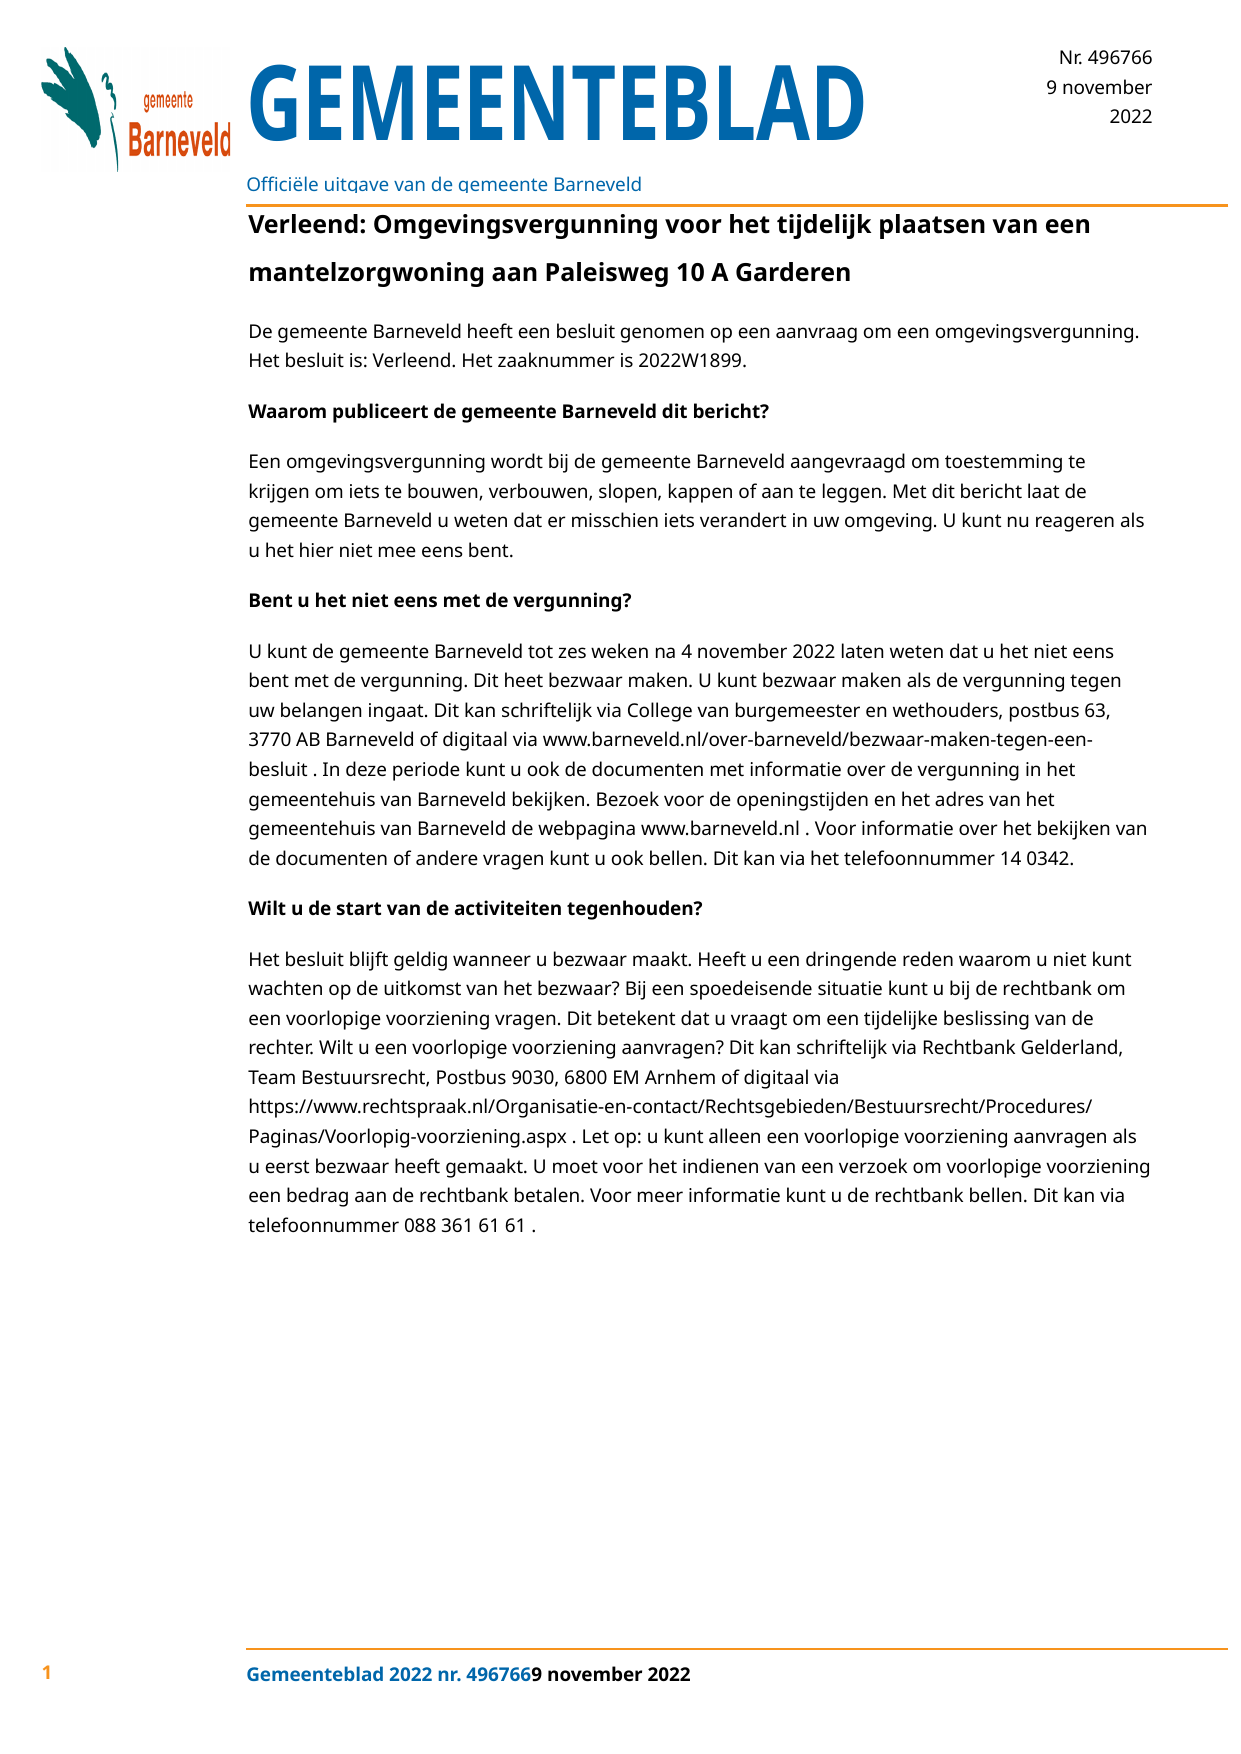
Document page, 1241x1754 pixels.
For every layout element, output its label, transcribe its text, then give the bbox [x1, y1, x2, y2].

picture [41, 47, 231, 172]
text Het besluit blijft geldig wanneer u bezwaar maakt. Heeft u een dringende reden waarom u niet kunt wachten op de uitkomst van het bezwaar? Bij een spoedeisende situatie kunt u bij de rechtbank om een voorlopige voorziening vragen. Dit betekent dat u vraagt om een tijdelijke beslissing van de rechter. Wilt u een voorlopige voorziening aanvragen? Dit kan schriftelijk via Rechtbank Gelderland, Team Bestuursrecht, Postbus 9030, 6800 EM Arnhem of digitaal via https://www.rechtspraak.nl/Organisatie-en-contact/Rechtsgebieden/Bestuursrecht/Procedures/Paginas/Voorlopig-voorziening.aspx . Let op: u kunt alleen een voorlopige voorziening aanvragen als u eerst bezwaar heeft gemaakt. U moet voor het indienen van een verzoek om voorlopige voorziening een bedrag aan de rechtbank betalen. Voor meer informatie kunt u de rechtbank bellen. Dit kan via telefoonnummer 088 361 61 61 . [248, 946, 1152, 1238]
text Waarom publiceert de gemeente Barneveld dit bericht? [248, 398, 1152, 424]
text Verleend: Omgevingsvergunning voor het tijdelijk plaatsen van een mantelzorgwoning aan Paleisweg 10 A Garderen [248, 207, 1152, 288]
text Bent u het niet eens met de vergunning? [248, 587, 1152, 613]
text U kunt de gemeente Barneveld tot zes weken na 4 november 2022 laten weten dat u het niet eens bent met de vergunning. Dit heet bezwaar maken. U kunt bezwaar maken als de vergunning tegen uw belangen ingaat. Dit kan schriftelijk via College van burgemeester en wethouders, postbus 63, 3770 AB Barneveld of digitaal via www.barneveld.nl/over-barneveld/bezwaar-maken-tegen-een-besluit . In deze periode kunt u ook de documenten met informatie over de vergunning in het gemeentehuis van Barneveld bekijken. Bezoek voor de openingstijden en het adres van het gemeentehuis van Barneveld de webpagina www.barneveld.nl . Voor informatie over het bekijken van de documenten of andere vragen kunt u ook bellen. Dit kan via het telefoonnummer 14 0342. [248, 638, 1152, 871]
text Een omgevingsvergunning wordt bij de gemeente Barneveld aangevraagd om toestemming te krijgen om iets te bouwen, verbouwen, slopen, kappen of aan te leggen. Met dit bericht laat de gemeente Barneveld u weten dat er misschien iets verandert in uw omgeving. U kunt nu reageren als u het hier niet mee eens bent. [248, 448, 1152, 563]
text Wilt u de start van de activiteiten tegenhouden? [248, 895, 1152, 921]
text De gemeente Barneveld heeft een besluit genomen op een aanvraag om een omgevingsvergunning. Het besluit is: Verleend. Het zaaknummer is 2022W1899. [248, 318, 1152, 373]
